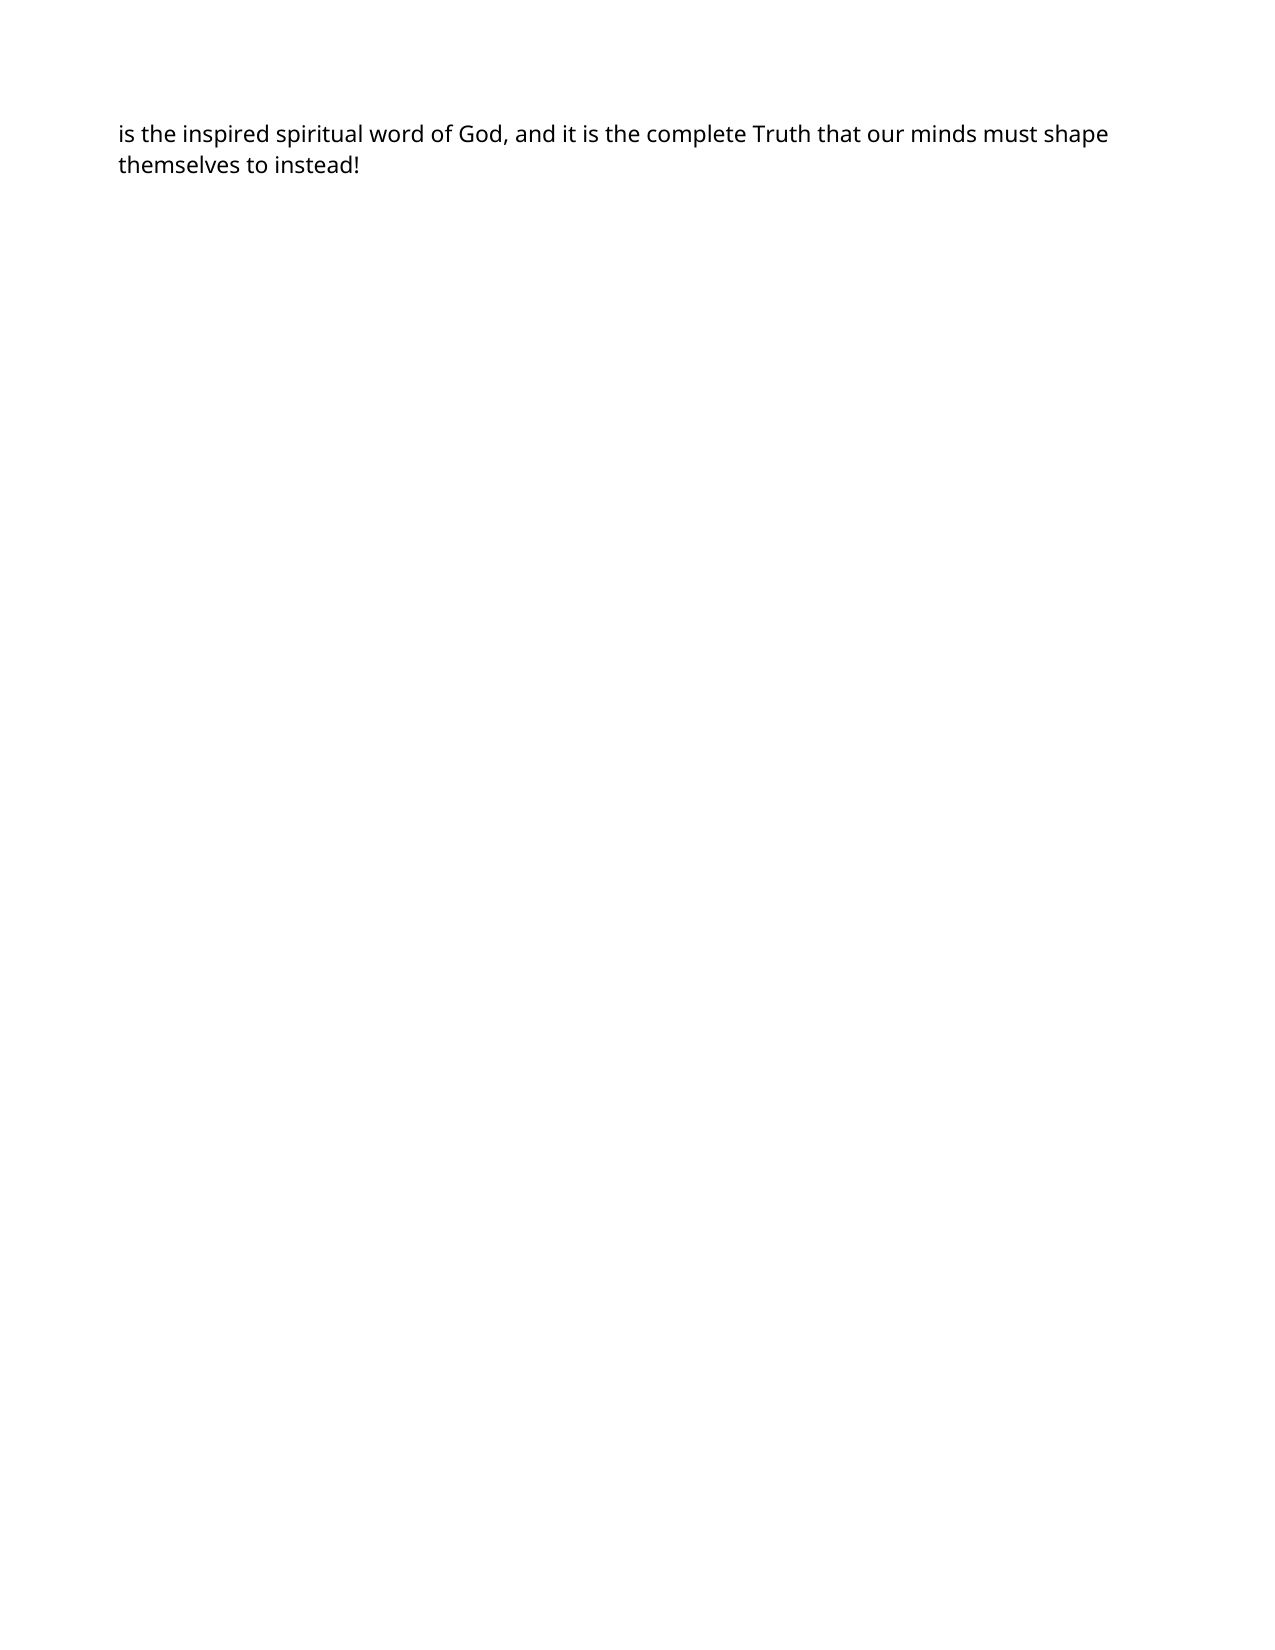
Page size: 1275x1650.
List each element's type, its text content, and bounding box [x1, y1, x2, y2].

text is the inspired spiritual word of God, and it is the complete Truth that our minds must shape themselves to instead! [118, 118, 1157, 181]
